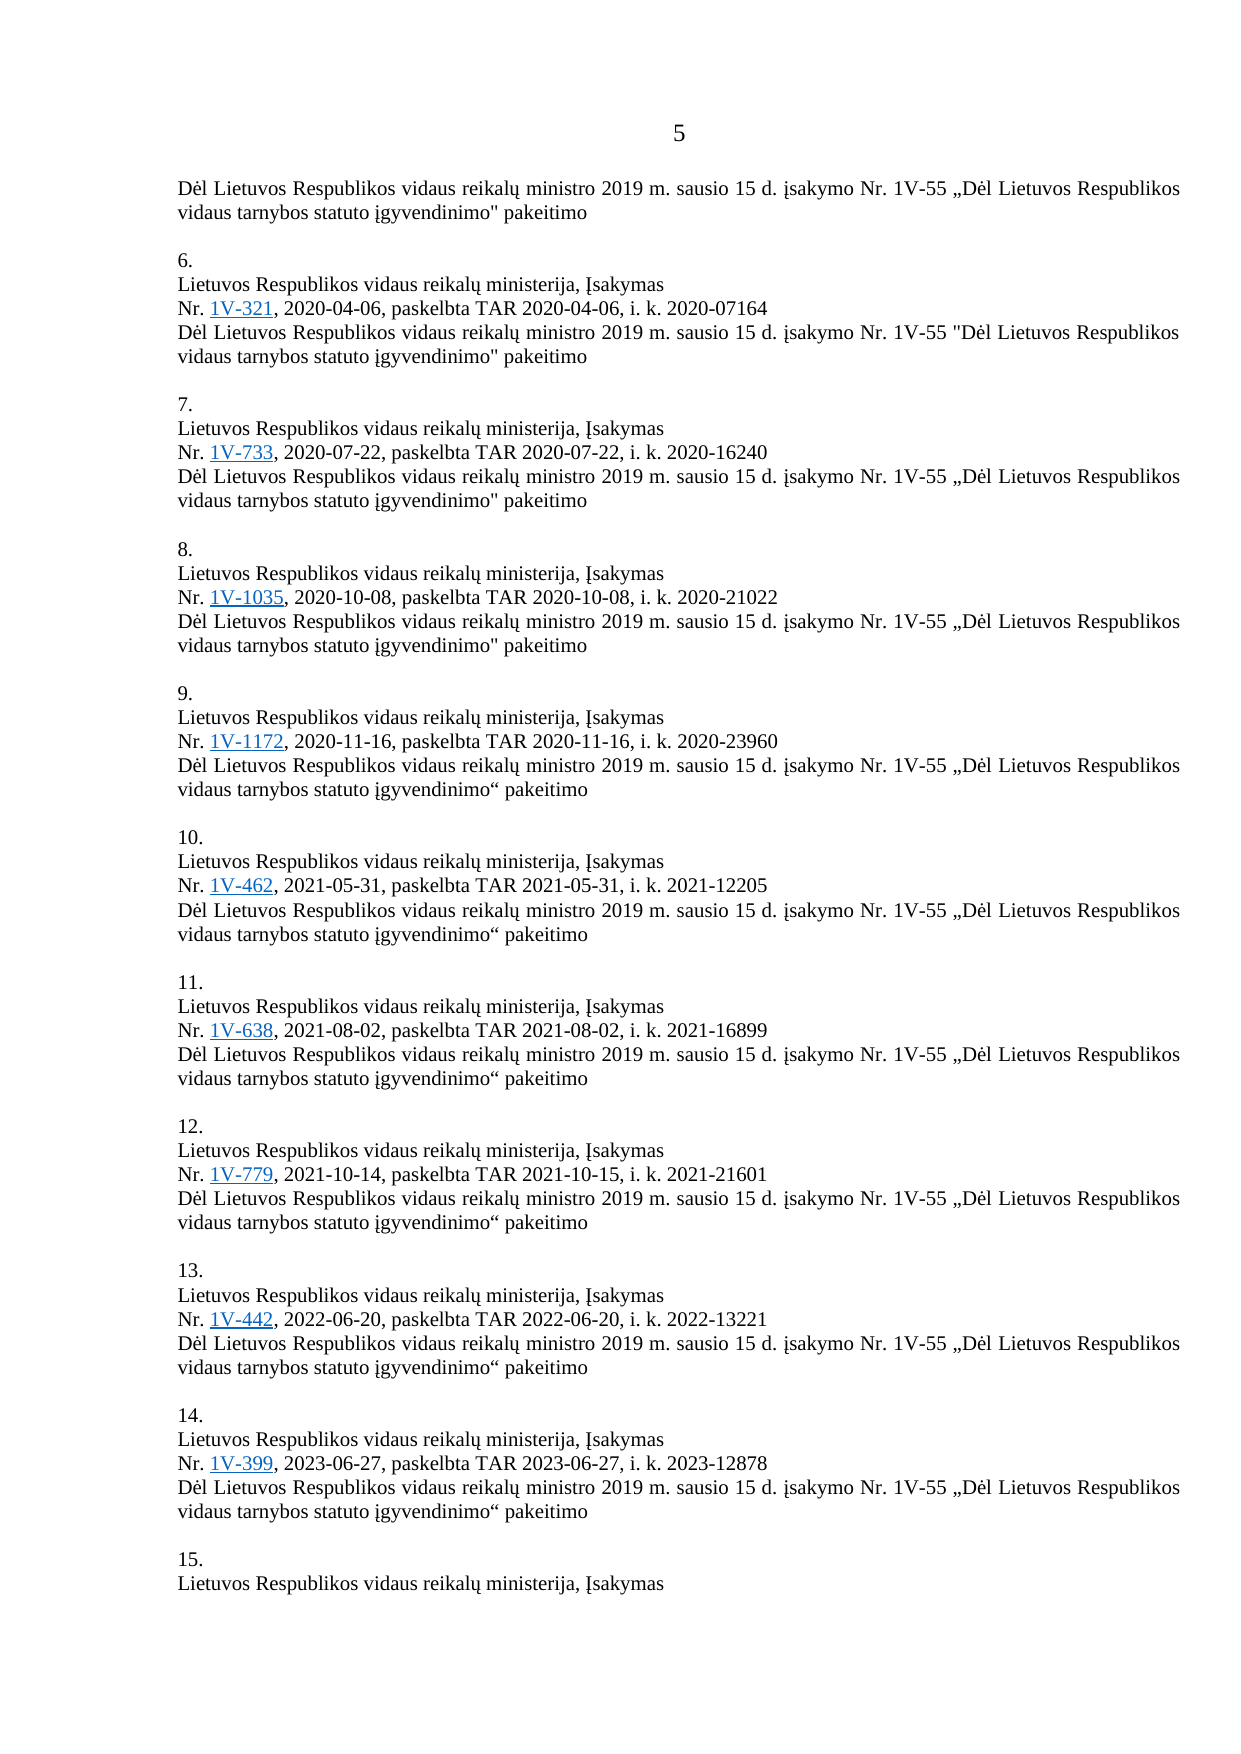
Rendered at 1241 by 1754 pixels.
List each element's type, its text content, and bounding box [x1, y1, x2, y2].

text 15. [177, 1547, 1181, 1571]
text Dėl Lietuvos Respublikos vidaus reikalų ministro 2019 m. sausio 15 d. įsakymo Nr. 1V-55 „Dėl Lietuvos Respublikos vidaus tarnybos statuto įgyvendinimo" pakeitimo [177, 609, 1181, 657]
text Dėl Lietuvos Respublikos vidaus reikalų ministro 2019 m. sausio 15 d. įsakymo Nr. 1V-55 „Dėl Lietuvos Respublikos vidaus tarnybos statuto įgyvendinimo“ pakeitimo [177, 1475, 1181, 1523]
text Dėl Lietuvos Respublikos vidaus reikalų ministro 2019 m. sausio 15 d. įsakymo Nr. 1V-55 „Dėl Lietuvos Respublikos vidaus tarnybos statuto įgyvendinimo“ pakeitimo [177, 1331, 1181, 1379]
text 11. [177, 970, 1181, 994]
text Lietuvos Respublikos vidaus reikalų ministerija, Įsakymas [177, 561, 1181, 585]
text Lietuvos Respublikos vidaus reikalų ministerija, Įsakymas [177, 1282, 1181, 1307]
text Nr. 1V-1172, 2020-11-16, paskelbta TAR 2020-11-16, i. k. 2020-23960 [177, 729, 1181, 753]
text Dėl Lietuvos Respublikos vidaus reikalų ministro 2019 m. sausio 15 d. įsakymo Nr. 1V-55 „Dėl Lietuvos Respublikos vidaus tarnybos statuto įgyvendinimo" pakeitimo [177, 176, 1181, 224]
text Dėl Lietuvos Respublikos vidaus reikalų ministro 2019 m. sausio 15 d. įsakymo Nr. 1V-55 „Dėl Lietuvos Respublikos vidaus tarnybos statuto įgyvendinimo“ pakeitimo [177, 1186, 1181, 1234]
text Lietuvos Respublikos vidaus reikalų ministerija, Įsakymas [177, 1138, 1181, 1162]
text 10. [177, 825, 1181, 849]
text Nr. 1V-779, 2021-10-14, paskelbta TAR 2021-10-15, i. k. 2021-21601 [177, 1162, 1181, 1186]
text Lietuvos Respublikos vidaus reikalų ministerija, Įsakymas [177, 1571, 1181, 1595]
text Nr. 1V-733, 2020-07-22, paskelbta TAR 2020-07-22, i. k. 2020-16240 [177, 440, 1181, 464]
text 8. [177, 537, 1181, 561]
text Nr. 1V-462, 2021-05-31, paskelbta TAR 2021-05-31, i. k. 2021-12205 [177, 873, 1181, 897]
text 6. [177, 248, 1181, 272]
text 14. [177, 1403, 1181, 1427]
text Lietuvos Respublikos vidaus reikalų ministerija, Įsakymas [177, 416, 1181, 440]
text Dėl Lietuvos Respublikos vidaus reikalų ministro 2019 m. sausio 15 d. įsakymo Nr. 1V-55 „Dėl Lietuvos Respublikos vidaus tarnybos statuto įgyvendinimo“ pakeitimo [177, 1042, 1181, 1090]
text Nr. 1V-1035, 2020-10-08, paskelbta TAR 2020-10-08, i. k. 2020-21022 [177, 585, 1181, 609]
text Dėl Lietuvos Respublikos vidaus reikalų ministro 2019 m. sausio 15 d. įsakymo Nr. 1V-55 „Dėl Lietuvos Respublikos vidaus tarnybos statuto įgyvendinimo“ pakeitimo [177, 753, 1181, 801]
text Dėl Lietuvos Respublikos vidaus reikalų ministro 2019 m. sausio 15 d. įsakymo Nr. 1V-55 „Dėl Lietuvos Respublikos vidaus tarnybos statuto įgyvendinimo“ pakeitimo [177, 897, 1181, 946]
text Lietuvos Respublikos vidaus reikalų ministerija, Įsakymas [177, 705, 1181, 729]
text Lietuvos Respublikos vidaus reikalų ministerija, Įsakymas [177, 994, 1181, 1018]
text Nr. 1V-321, 2020-04-06, paskelbta TAR 2020-04-06, i. k. 2020-07164 [177, 296, 1181, 320]
text Dėl Lietuvos Respublikos vidaus reikalų ministro 2019 m. sausio 15 d. įsakymo Nr. 1V-55 "Dėl Lietuvos Respublikos vidaus tarnybos statuto įgyvendinimo" pakeitimo [177, 320, 1181, 368]
text Lietuvos Respublikos vidaus reikalų ministerija, Įsakymas [177, 1427, 1181, 1451]
text Lietuvos Respublikos vidaus reikalų ministerija, Įsakymas [177, 272, 1181, 296]
text 13. [177, 1258, 1181, 1282]
text 7. [177, 392, 1181, 416]
text 9. [177, 681, 1181, 705]
text Dėl Lietuvos Respublikos vidaus reikalų ministro 2019 m. sausio 15 d. įsakymo Nr. 1V-55 „Dėl Lietuvos Respublikos vidaus tarnybos statuto įgyvendinimo" pakeitimo [177, 464, 1181, 512]
text Nr. 1V-442, 2022-06-20, paskelbta TAR 2022-06-20, i. k. 2022-13221 [177, 1307, 1181, 1331]
text Nr. 1V-638, 2021-08-02, paskelbta TAR 2021-08-02, i. k. 2021-16899 [177, 1018, 1181, 1042]
text Lietuvos Respublikos vidaus reikalų ministerija, Įsakymas [177, 849, 1181, 873]
text Nr. 1V-399, 2023-06-27, paskelbta TAR 2023-06-27, i. k. 2023-12878 [177, 1451, 1181, 1475]
text 12. [177, 1114, 1181, 1138]
